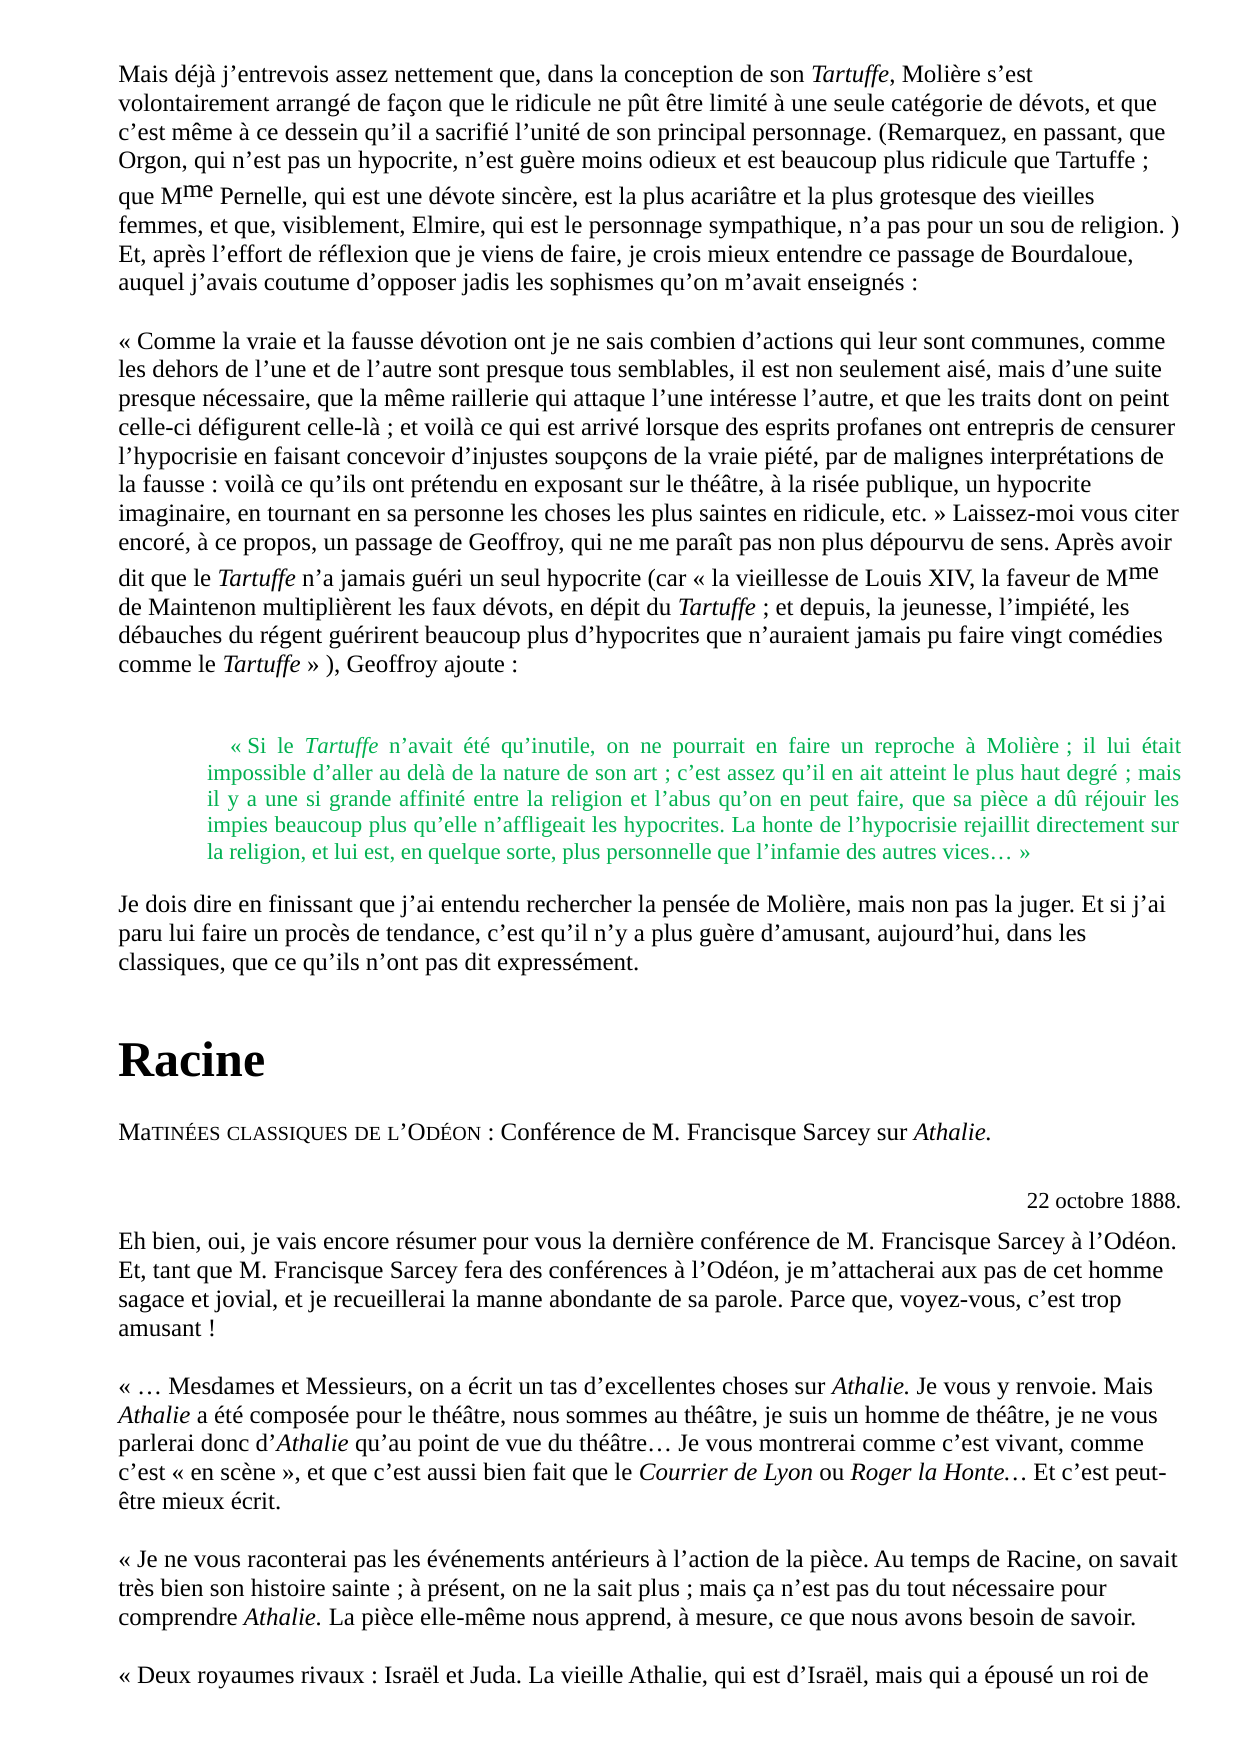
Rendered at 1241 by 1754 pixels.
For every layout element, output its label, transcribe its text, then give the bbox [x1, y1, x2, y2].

text « … Mesdames et Messieurs, on a écrit un tas d’excellentes choses sur Athalie. Je vous y renvoie. Mais Athalie a été composée pour le théâtre, nous sommes au théâtre, je suis un homme de théâtre, je ne vous parlerai donc d’Athalie qu’au point de vue du théâtre… Je vous montrerai comme c’est vivant, comme c’est « en scène », et que c’est aussi bien fait que le Courrier de Lyon ou Roger la Honte… Et c’est peut-être mieux écrit. [118, 1371, 1181, 1515]
text « Comme la vraie et la fausse dévotion ont je ne sais combien d’actions qui leur sont communes, comme les dehors de l’une et de l’autre sont presque tous semblables, il est non seulement aisé, mais d’une suite presque nécessaire, que la même raillerie qui attaque l’une intéresse l’autre, et que les traits dont on peint celle-ci défigurent celle-là ; et voilà ce qui est arrivé lorsque des esprits profanes ont entrepris de censurer l’hypocrisie en faisant concevoir d’injustes soupçons de la vraie piété, par de malignes interprétations de la fausse : voilà ce qu’ils ont prétendu en exposant sur le théâtre, à la risée publique, un hypocrite imaginaire, en tournant en sa personne les choses les plus saintes en ridicule, etc. » Laissez-moi vous citer encoré, à ce propos, un passage de Geoffroy, qui ne me paraît pas non plus dépourvu de sens. Après avoir dit que le Tartuffe n’a jamais guéri un seul hypocrite (car « la vieillesse de Louis XIV, la faveur de Mme de Maintenon multiplièrent les faux dévots, en dépit du Tartuffe ; et depuis, la jeunesse, l’impiété, les débauches du régent guérirent beaucoup plus d’hypocrites que n’auraient jamais pu faire vingt comédies comme le Tartuffe » ), Geoffroy ajoute : [118, 326, 1181, 678]
text « Deux royaumes rivaux : Israël et Juda. La vieille Athalie, qui est d’Israël, mais qui a épousé un roi de [118, 1660, 1181, 1689]
text Matinées classiques de l’Odéon : Conférence de M. Francisque Sarcey sur Athalie. [118, 1117, 1181, 1146]
subtitle Racine [118, 1030, 1181, 1087]
text Mais déjà j’entrevois assez nettement que, dans la conception de son Tartuffe, Molière s’est volontairement arrangé de façon que le ridicule ne pût être limité à une seule catégorie de dévots, et que c’est même à ce dessein qu’il a sacrifié l’unité de son principal personnage. (Remarquez, en passant, que Orgon, qui n’est pas un hypocrite, n’est guère moins odieux et est beaucoup plus ridicule que Tartuffe ; que Mme Pernelle, qui est une dévote sincère, est la plus acariâtre et la plus grotesque des vieilles femmes, et que, visiblement, Elmire, qui est le personnage sympathique, n’a pas pour un sou de religion. ) Et, après l’effort de réflexion que je viens de faire, je crois mieux entendre ce passage de Bourdaloue, auquel j’avais coutume d’opposer jadis les sophismes qu’on m’avait enseignés : [118, 59, 1181, 296]
text « Je ne vous raconterai pas les événements antérieurs à l’action de la pièce. Au temps de Racine, on savait très bien son histoire sainte ; à présent, on ne la sait plus ; mais ça n’est pas du tout nécessaire pour comprendre Athalie. La pièce elle-même nous apprend, à mesure, ce que nous avons besoin de savoir. [118, 1544, 1181, 1630]
text Je dois dire en finissant que j’ai entendu rechercher la pensée de Molière, mais non pas la juger. Et si j’ai paru lui faire un procès de tendance, c’est qu’il n’y a plus guère d’amusant, aujourd’hui, dans les classiques, que ce qu’ils n’ont pas dit expressément. [118, 889, 1181, 975]
text « Si le Tartuffe n’avait été qu’inutile, on ne pourrait en faire un reproche à Molière ; il lui était impossible d’aller au delà de la nature de son art ; c’est assez qu’il en ait atteint le plus haut degré ; mais il y a une si grande affinité entre la religion et l’abus qu’on en peut faire, que sa pièce a dû réjouir les impies beaucoup plus qu’elle n’affligeait les hypocrites. La honte de l’hypocrisie rejaillit directement sur la religion, et lui est, en quelque sorte, plus personnelle que l’infamie des autres vices… » [207, 732, 1181, 864]
text Eh bien, oui, je vais encore résumer pour vous la dernière conférence de M. Francisque Sarcey à l’Odéon. Et, tant que M. Francisque Sarcey fera des conférences à l’Odéon, je m’attacherai aux pas de cet homme sagace et jovial, et je recueillerai la manne abondante de sa parole. Parce que, voyez-vous, c’est trop amusant ! [118, 1226, 1181, 1341]
text 22 octobre 1888. [118, 1188, 1181, 1214]
